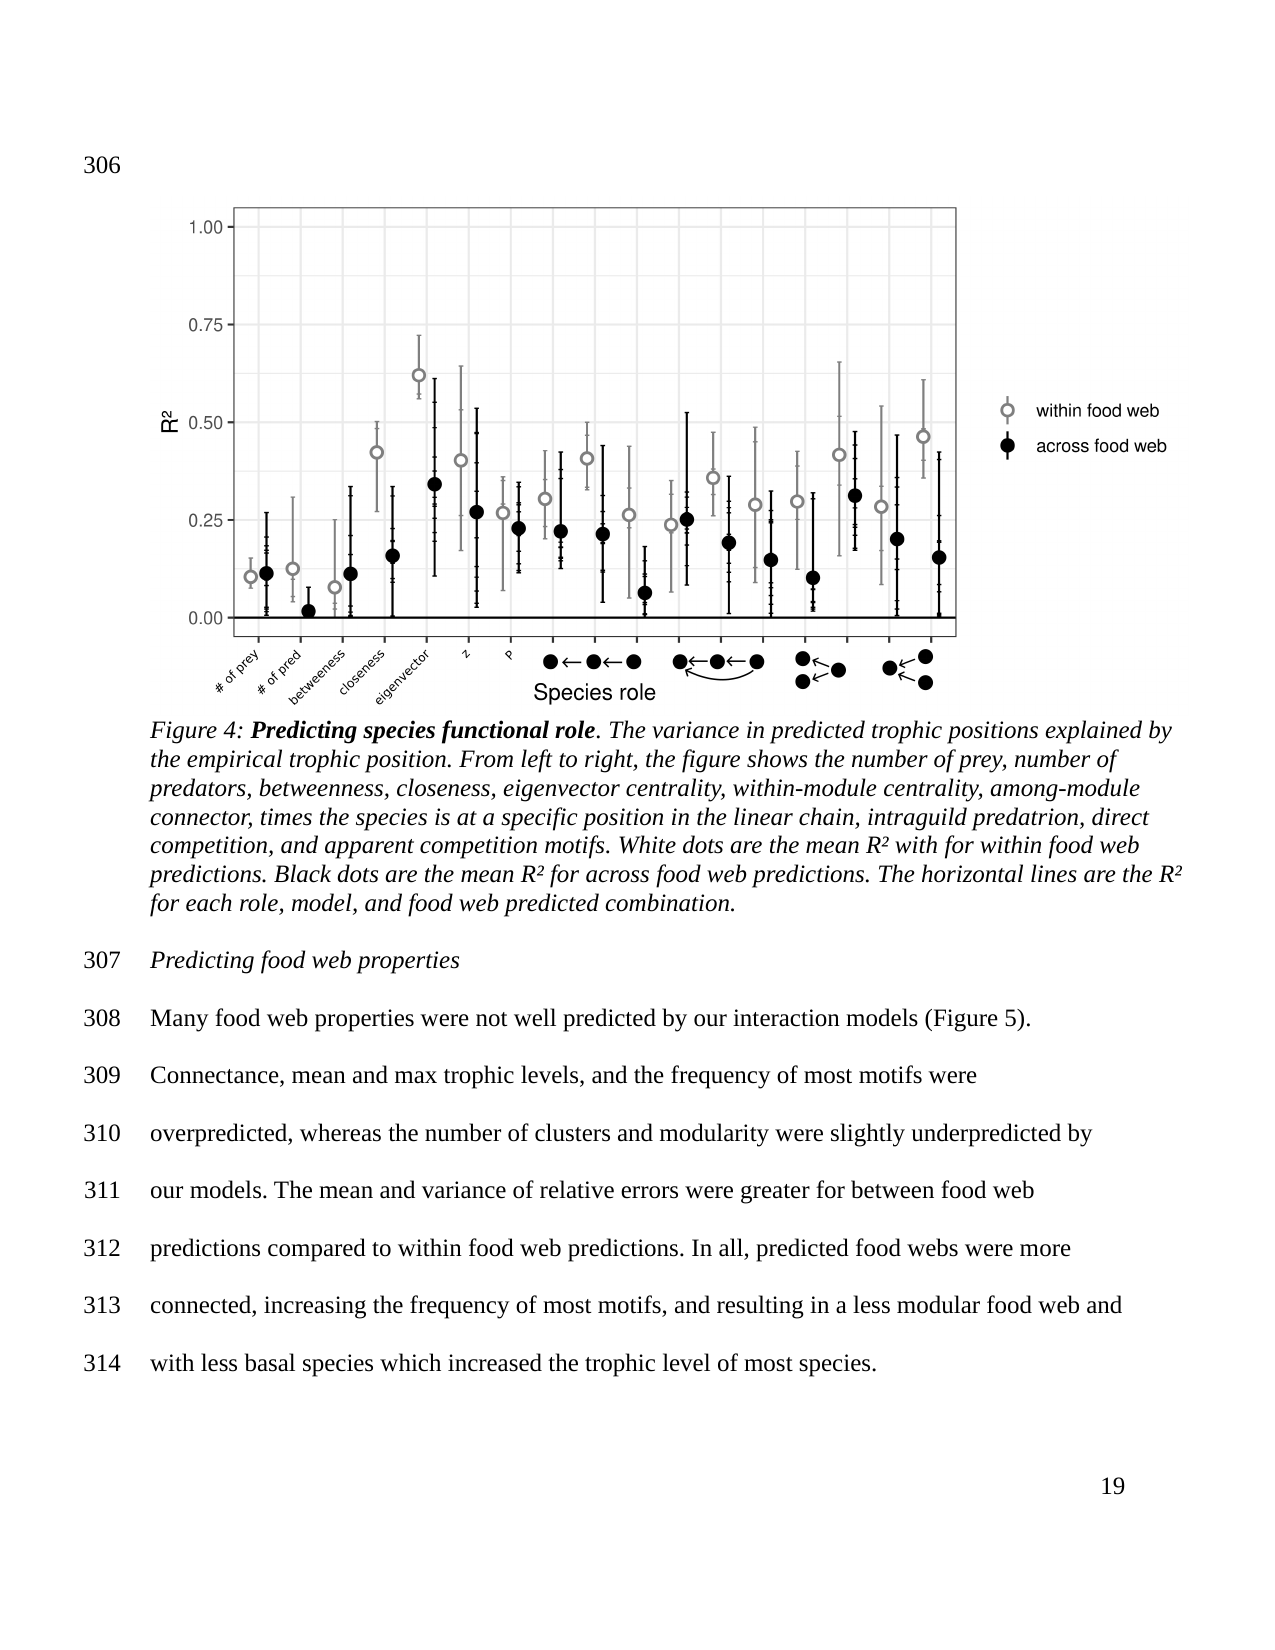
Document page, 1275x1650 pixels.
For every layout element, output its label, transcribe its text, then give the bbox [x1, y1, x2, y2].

picture [150, 196, 1189, 716]
text Figure 4: Predicting species functional role. The variance in predicted trophic positions explained by the empirical trophic position. From left to right, the figure shows the number of prey, number of predators, betweenness, closeness, eigenvector centrality, within-module centrality, among-module connector, times the species is at a specific position in the linear chain, intraguild predatrion, direct competition, and apparent competition motifs. White dots are the mean R² with for within food web predictions. Black dots are the mean R² for across food web predictions. The horizontal lines are the R² for each role, model, and food web predicted combination. [150, 716, 1189, 917]
text Predicting food web properties [150, 917, 1125, 974]
text Many food web properties were not well predicted by our interaction models (Figure 5). Connectance, mean and max trophic levels, and the frequency of most motifs were overpredicted, whereas the number of clusters and modularity were slightly underpredicted by our models. The mean and variance of relative errors were greater for between food web predictions compared to within food web predictions. In all, predicted food webs were more connected, increasing the frequency of most motifs, and resulting in a less modular food web and with less basal species which increased the trophic level of most species. [150, 1003, 1125, 1377]
